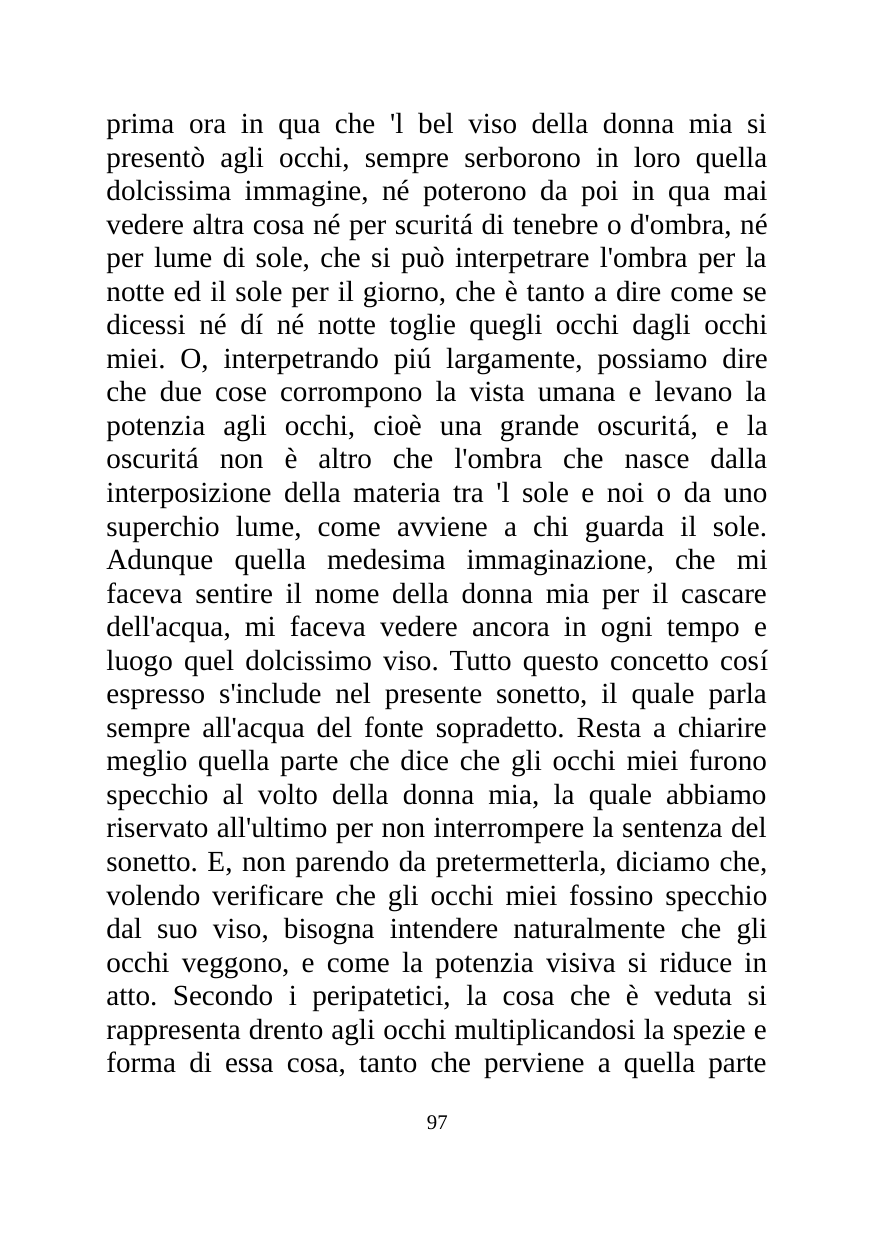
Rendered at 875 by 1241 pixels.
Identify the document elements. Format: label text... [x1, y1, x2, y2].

text prima ora in qua che 'l bel viso della donna mia si presentò agli occhi, sempre serborono in loro quella dolcissima immagine, né poterono da poi in qua mai vedere altra cosa né per scuritá di tenebre o d'ombra, né per lume di sole, che si può interpetrare l'ombra per la notte ed il sole per il giorno, che è tanto a dire come se dicessi né dí né notte toglie quegli occhi dagli occhi miei. O, interpetrando piú largamente, possiamo dire che due cose corrompono la vista umana e levano la potenzia agli occhi, cioè una grande oscuritá, e la oscuritá non è altro che l'ombra che nasce dalla interposizione della materia tra 'l sole e noi o da uno superchio lume, come avviene a chi guarda il sole. Adunque quella medesima immaginazione, che mi faceva sentire il nome della donna mia per il cascare dell'acqua, mi faceva vedere ancora in ogni tempo e luogo quel dolcissimo viso. Tutto questo concetto cosí espresso s'include nel presente sonetto, il quale parla sempre all'acqua del fonte sopradetto. Resta a chiarire meglio quella parte che dice che gli occhi miei furono specchio al volto della donna mia, la quale abbiamo riservato all'ultimo per non interrompere la sentenza del sonetto. E, non parendo da pretermetterla, diciamo che, volendo verificare che gli occhi miei fossino specchio dal suo viso, bisogna intendere naturalmente che gli occhi veggono, e come la potenzia visiva si riduce in atto. Secondo i peripatetici, la cosa che è veduta si rappresenta drento agli occhi multiplicandosi la spezie e forma di essa cosa, tanto che perviene a quella parte [106, 106, 768, 1079]
